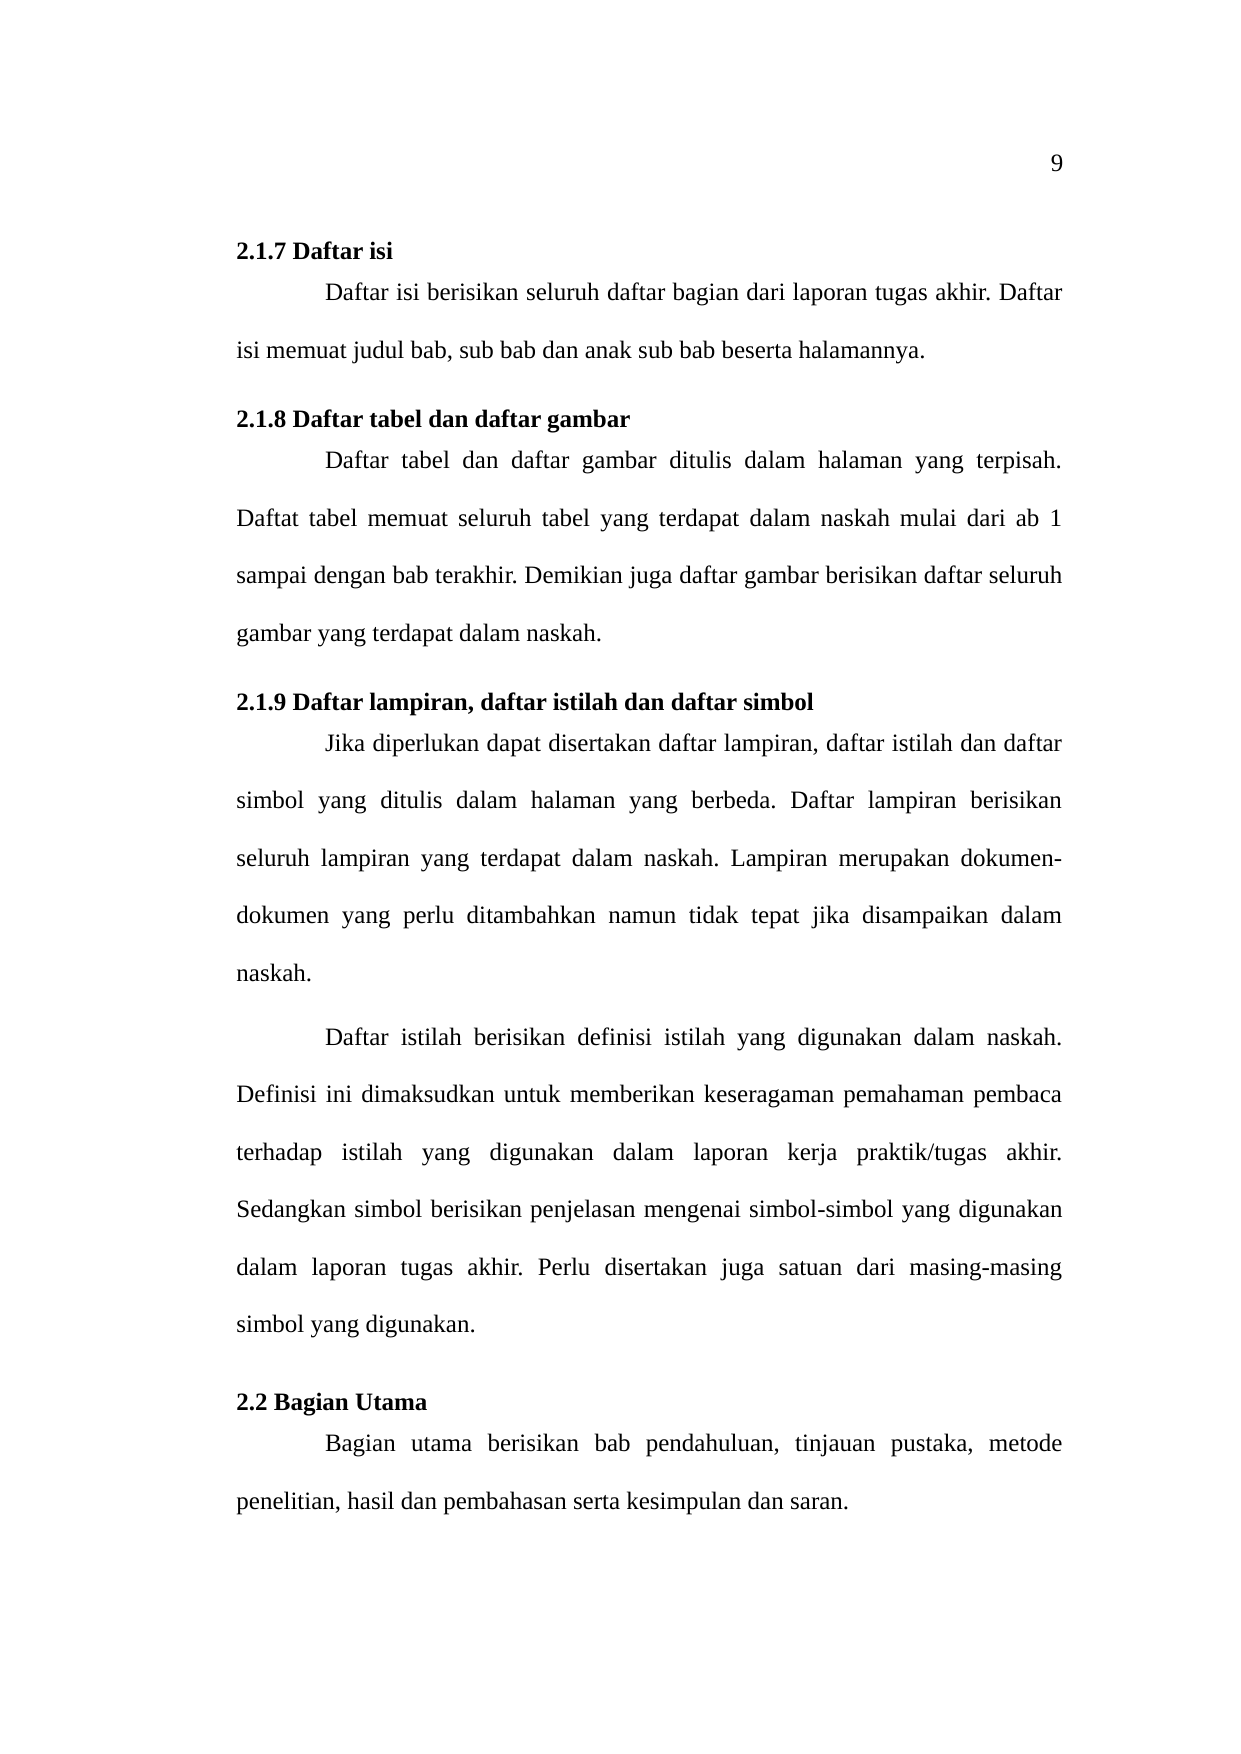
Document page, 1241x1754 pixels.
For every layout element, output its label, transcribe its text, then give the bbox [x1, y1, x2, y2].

text Jika diperlukan dapat disertakan daftar lampiran, daftar istilah dan daftar simbol yang ditulis dalam halaman yang berbeda. Daftar lampiran berisikan seluruh lampiran yang terdapat dalam naskah. Lampiran merupakan dokumen-dokumen yang perlu ditambahkan namun tidak tepat jika disampaikan dalam naskah. [236, 728, 1063, 987]
subtitle Bagian Utama [236, 1387, 1063, 1416]
text Daftar istilah berisikan definisi istilah yang digunakan dalam naskah. Definisi ini dimaksudkan untuk memberikan keseragaman pemahaman pembaca terhadap istilah yang digunakan dalam laporan kerja praktik/tugas akhir. Sedangkan simbol berisikan penjelasan mengenai simbol-simbol yang digunakan dalam laporan tugas akhir. Perlu disertakan juga satuan dari masing-masing simbol yang digunakan. [236, 1022, 1063, 1338]
text Daftar isi berisikan seluruh daftar bagian dari laporan tugas akhir. Daftar isi memuat judul bab, sub bab dan anak sub bab beserta halamannya. [236, 277, 1063, 363]
text Daftar tabel dan daftar gambar ditulis dalam halaman yang terpisah. Daftat tabel memuat seluruh tabel yang terdapat dalam naskah mulai dari ab 1 sampai dengan bab terakhir. Demikian juga daftar gambar berisikan daftar seluruh gambar yang terdapat dalam naskah. [236, 445, 1063, 646]
subtitle Daftar isi [236, 236, 1063, 265]
subtitle Daftar tabel dan daftar gambar [236, 404, 1063, 433]
text Bagian utama berisikan bab pendahuluan, tinjauan pustaka, metode penelitian, hasil dan pembahasan serta kesimpulan dan saran. [236, 1428, 1063, 1514]
subtitle Daftar lampiran, daftar istilah dan daftar simbol [236, 687, 1063, 716]
